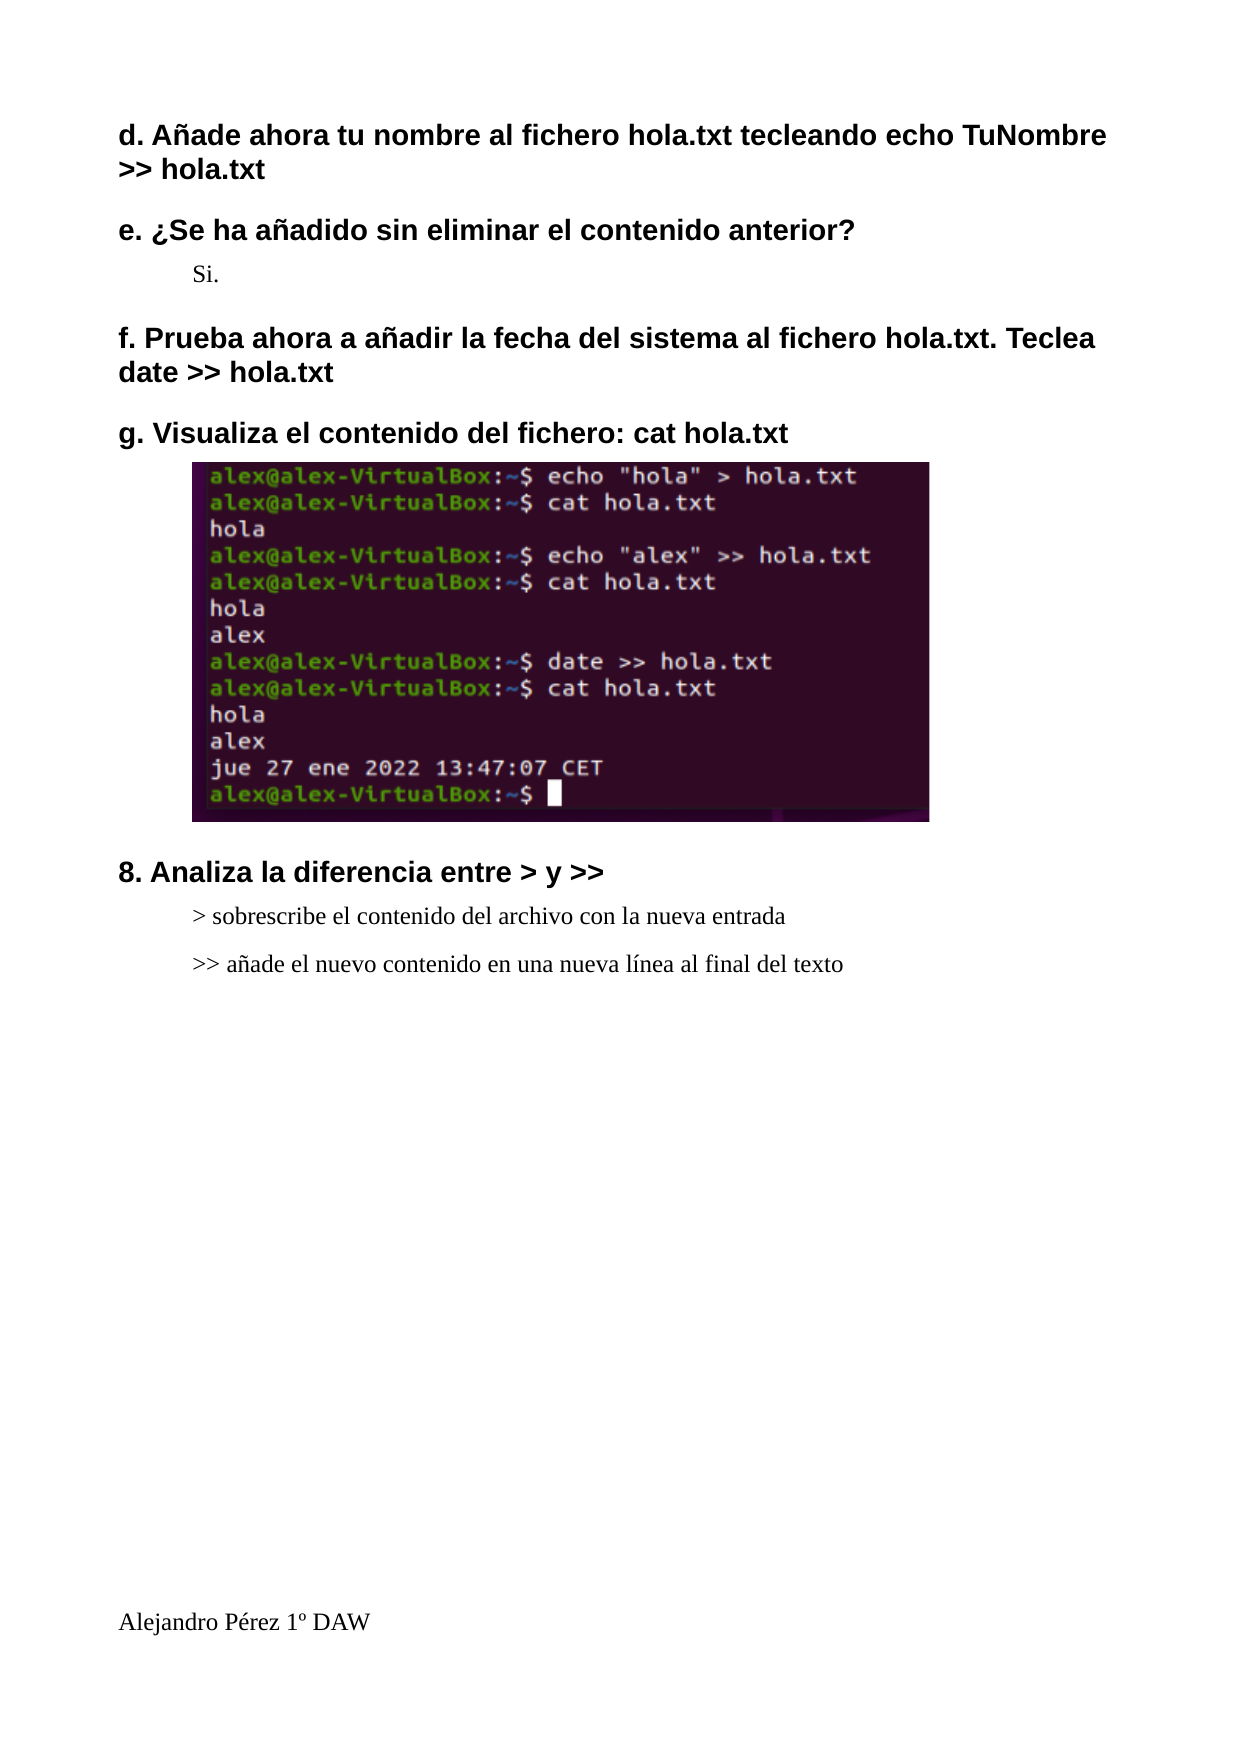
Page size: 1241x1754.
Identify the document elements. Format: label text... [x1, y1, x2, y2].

subtitle f. Prueba ahora a añadir la fecha del sistema al fichero hola.txt. Teclea date >> hola.txt [118, 321, 1122, 389]
subtitle d. Añade ahora tu nombre al fichero hola.txt tecleando echo TuNombre >> hola.txt [118, 118, 1122, 186]
text > sobrescribe el contenido del archivo con la nueva entrada [192, 901, 1122, 930]
text Si. [192, 259, 1122, 288]
subtitle 8. Analiza la diferencia entre > y >> [118, 855, 1122, 888]
subtitle e. ¿Se ha añadido sin eliminar el contenido anterior? [118, 213, 1122, 246]
text >> añade el nuevo contenido en una nueva línea al final del texto [192, 949, 1122, 977]
picture [192, 462, 930, 822]
subtitle g. Visualiza el contenido del fichero: cat hola.txt [118, 416, 1122, 449]
